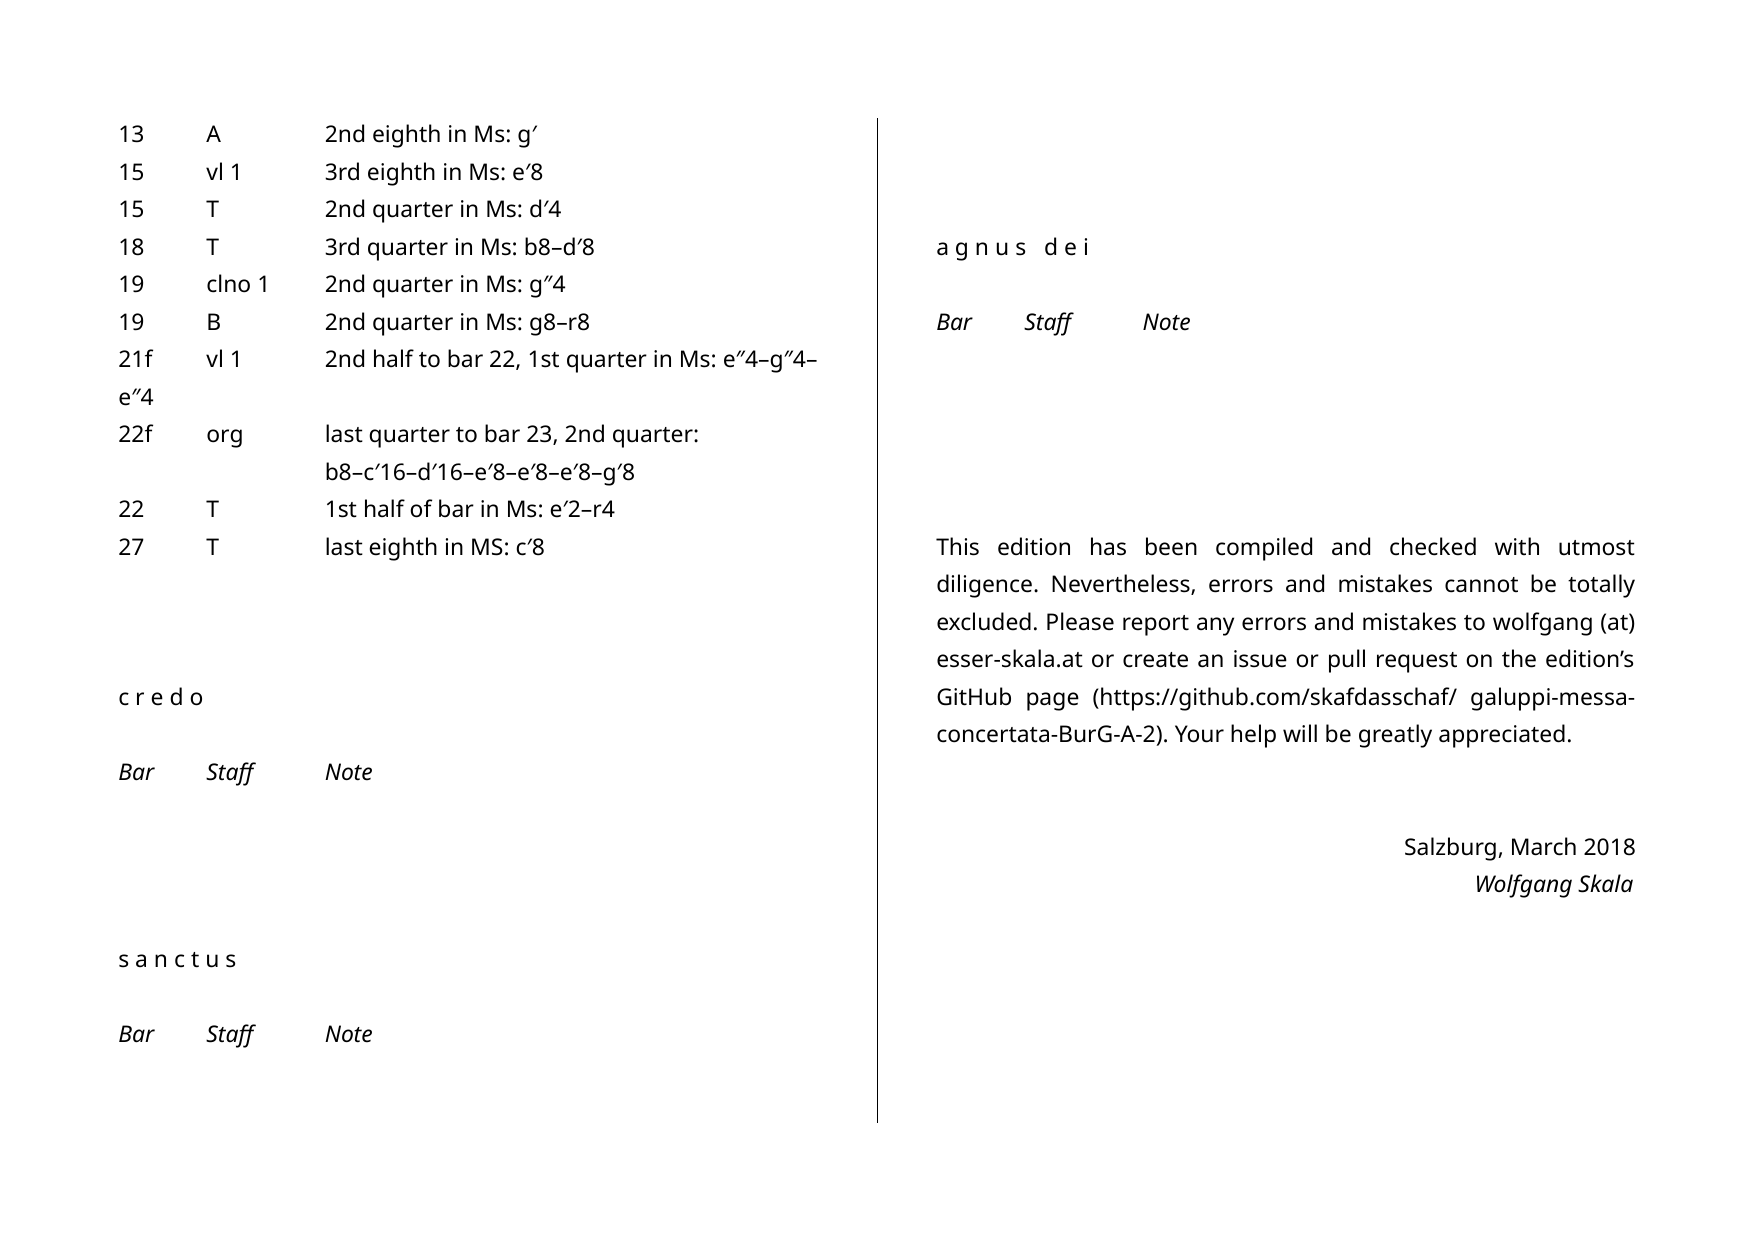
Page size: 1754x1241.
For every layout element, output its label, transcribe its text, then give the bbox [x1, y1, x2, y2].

text a g n u s d e i [936, 118, 1636, 262]
text 13 A 2nd eighth in Ms: g′ 15 vl 1 3rd eighth in Ms: e′8 15 T 2nd quarter in Ms: d′4 18 T 3rd quarter in Ms: b8–d′8 19 clno 1 2nd quarter in Ms: g″4 19 B 2nd quarter in Ms: g8–r8 21f vl 1 2nd half to bar 22, 1st quarter in Ms: e″4–g″4– e″4 22f org last quarter to bar 23, 2nd quarter: b8–c′16–d′16–e′8–e′8–e′8–g′8 22 T 1st half of bar in Ms: e′2–r4 27 T last eighth in MS: c′8 c r e d o [118, 118, 818, 712]
text This edition has been compiled and checked with utmost diligence. Nevertheless, errors and mistakes cannot be totally excluded. Please report any errors and mistakes to wolfgang (at) esser-skala.at or create an issue or pull request on the edition’s GitHub page (https://github.com/skafdasschaf/ galuppi-messa-concertata-BurG-A-2). Your help will be greatly appreciated. [936, 531, 1636, 749]
text Bar Staff Note [118, 1018, 818, 1087]
text Salzburg, March 2018 Wolfgang Skala [936, 831, 1636, 899]
text Bar Staff Note s a n c t u s [118, 756, 818, 974]
text Bar Staff Note [936, 306, 1636, 487]
